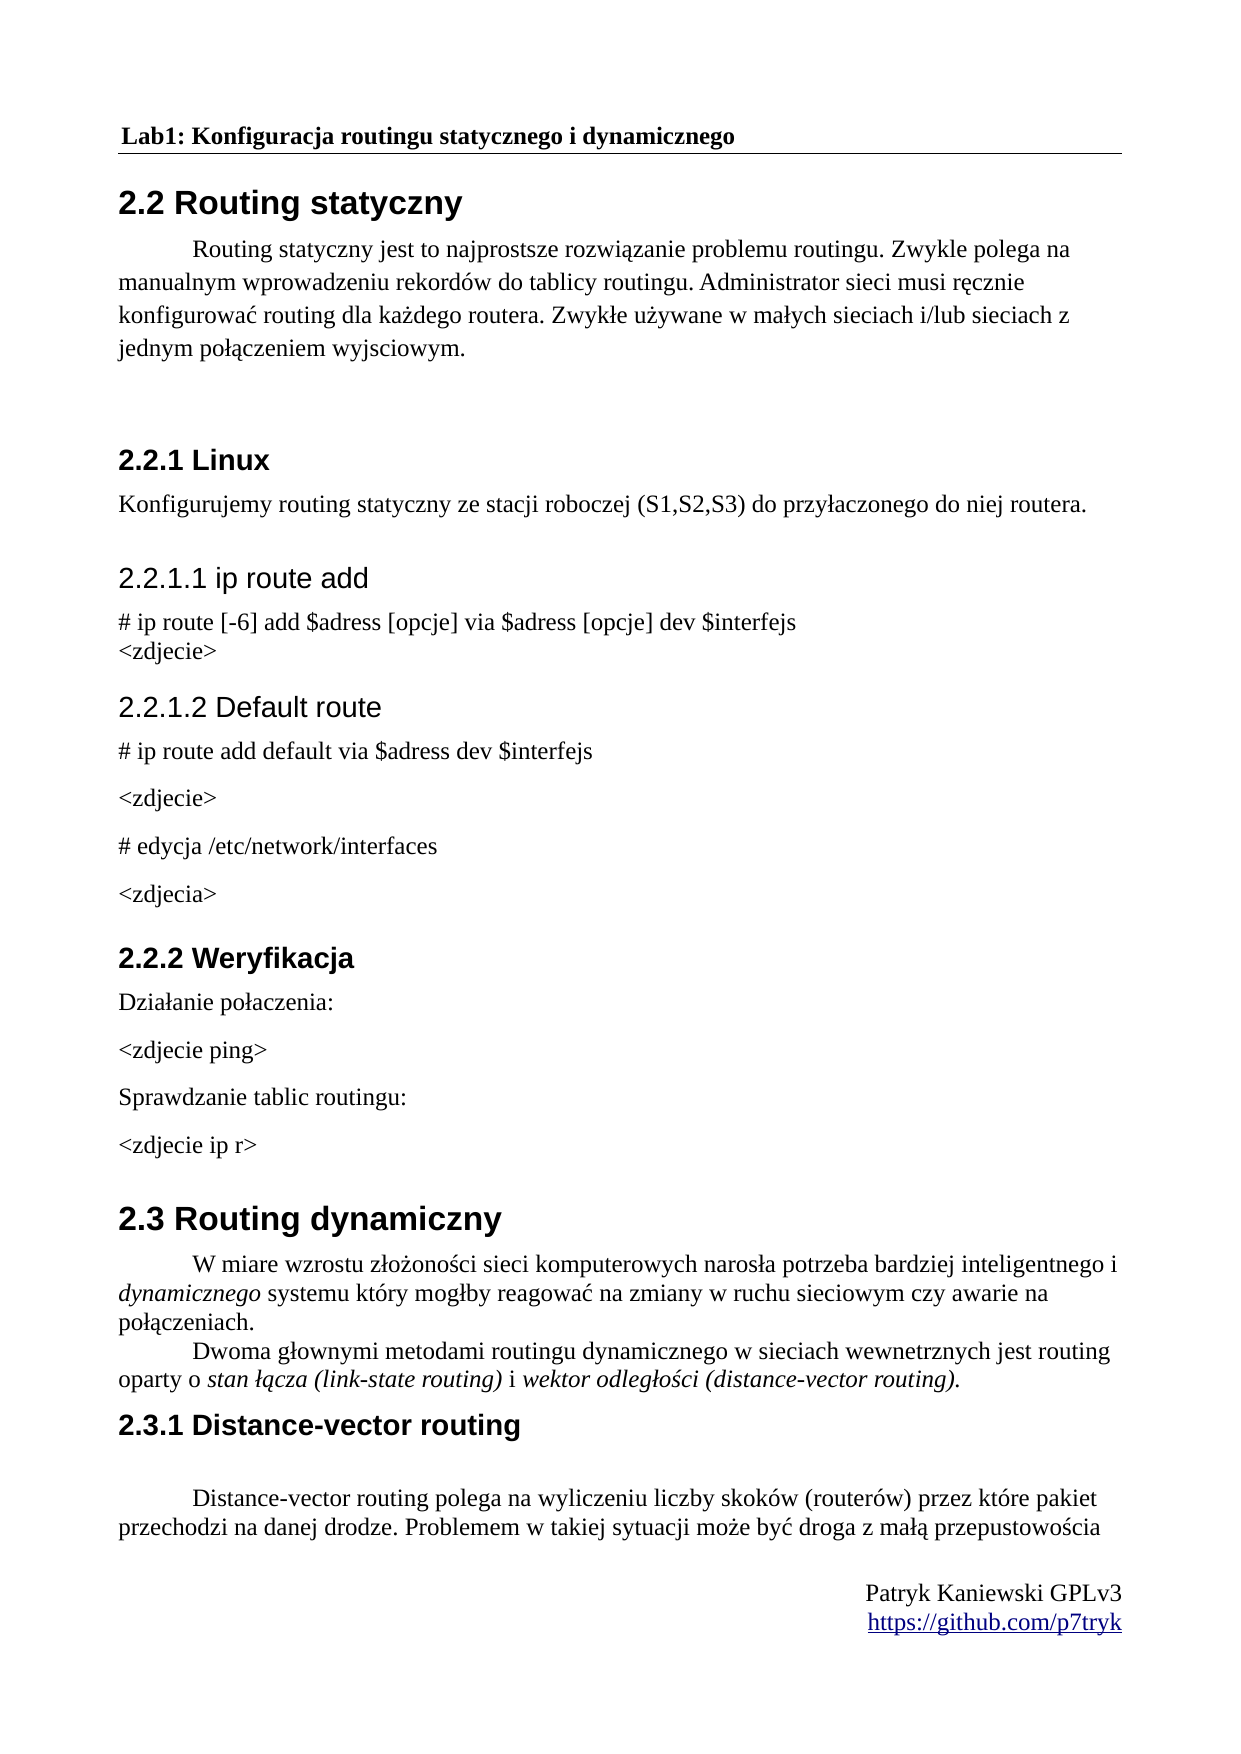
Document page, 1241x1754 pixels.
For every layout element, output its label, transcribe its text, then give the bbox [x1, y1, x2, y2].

text <zdjecie ip r> [118, 1130, 1122, 1159]
text Konfigurujemy routing statyczny ze stacji roboczej (S1,S2,S3) do przyłaczonego do niej routera. [118, 489, 1122, 517]
text # edycja /etc/network/interfaces [118, 831, 1122, 860]
text <zdjecie> [118, 636, 1122, 665]
text # ip route [-6] add $adress [opcje] via $adress [opcje] dev $interfejs [118, 607, 1122, 636]
subtitle 2.2.2 Weryfikacja [118, 941, 1122, 975]
text <zdjecia> [118, 879, 1122, 907]
text W miare wzrostu złożoności sieci komputerowych narosła potrzeba bardziej inteligentnego i dynamicznego systemu który mogłby reagować na zmiany w ruchu sieciowym czy awarie na połączeniach. [118, 1249, 1122, 1336]
text Routing statyczny jest to najprostsze rozwiązanie problemu routingu. Zwykle polega na manualnym wprowadzeniu rekordów do tablicy routingu. Administrator sieci musi ręcznie konfigurować routing dla każdego routera. Zwykłe używane w małych sieciach i/lub sieciach z jednym połączeniem wyjsciowym. [118, 234, 1122, 361]
text <zdjecie ping> [118, 1035, 1122, 1063]
text # ip route add default via $adress dev $interfejs [118, 736, 1122, 765]
text Działanie połaczenia: [118, 987, 1122, 1016]
subtitle 2.2.1 Linux [118, 442, 1122, 476]
subtitle 2.3 Routing dynamiczny [118, 1198, 1122, 1237]
text Dwoma głownymi metodami routingu dynamicznego w sieciach wewnetrznych jest routing oparty o stan łącza (link-state routing) i wektor odległości (distance-vector routing). [118, 1336, 1122, 1393]
text Distance-vector routing polega na wyliczeniu liczby skoków (routerów) przez które pakiet przechodzi na danej drodze. Problemem w takiej sytuacji może być droga z małą przepustowościa [118, 1483, 1122, 1540]
subtitle 2.2 Routing statyczny [118, 182, 1122, 221]
text Sprawdzanie tablic routingu: [118, 1082, 1122, 1111]
subtitle 2.2.1.1 ip route add [118, 561, 1122, 595]
subtitle 2.3.1 Distance-vector routing [118, 1408, 1122, 1442]
text <zdjecie> [118, 783, 1122, 812]
subtitle 2.2.1.2 Default route [118, 690, 1122, 723]
